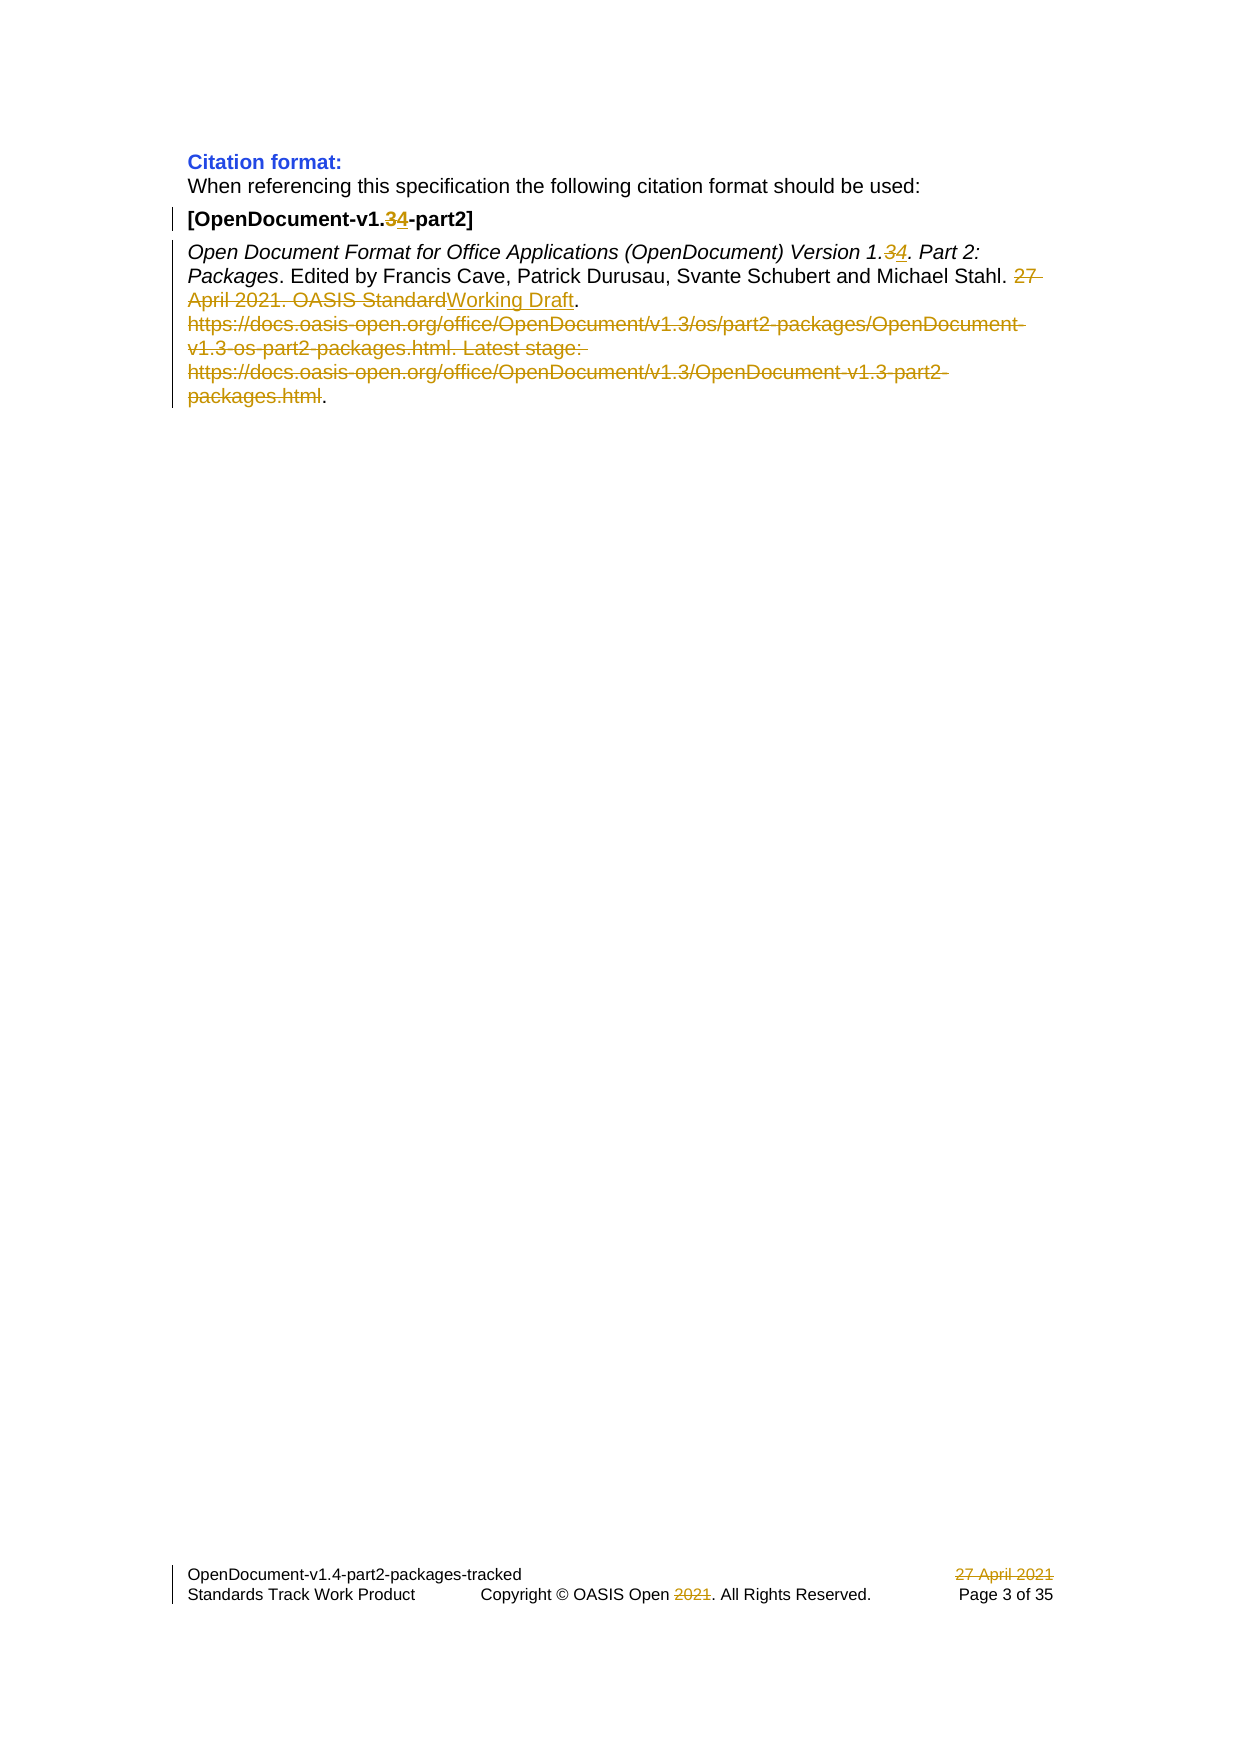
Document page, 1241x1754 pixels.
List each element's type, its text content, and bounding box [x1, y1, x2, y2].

text Open Document Format for Office Applications (OpenDocument) Version 1.4. Part 2: Packages. Edited by Francis Cave, Patrick Durusau, Svante Schubert and Michael Stahl. Working Draft. . [187, 240, 1053, 407]
title Citation format: [187, 150, 1053, 174]
title When referencing this specification the following citation format should be used: [187, 174, 1053, 198]
title [OpenDocument-v1.4-part2] [187, 207, 1053, 231]
